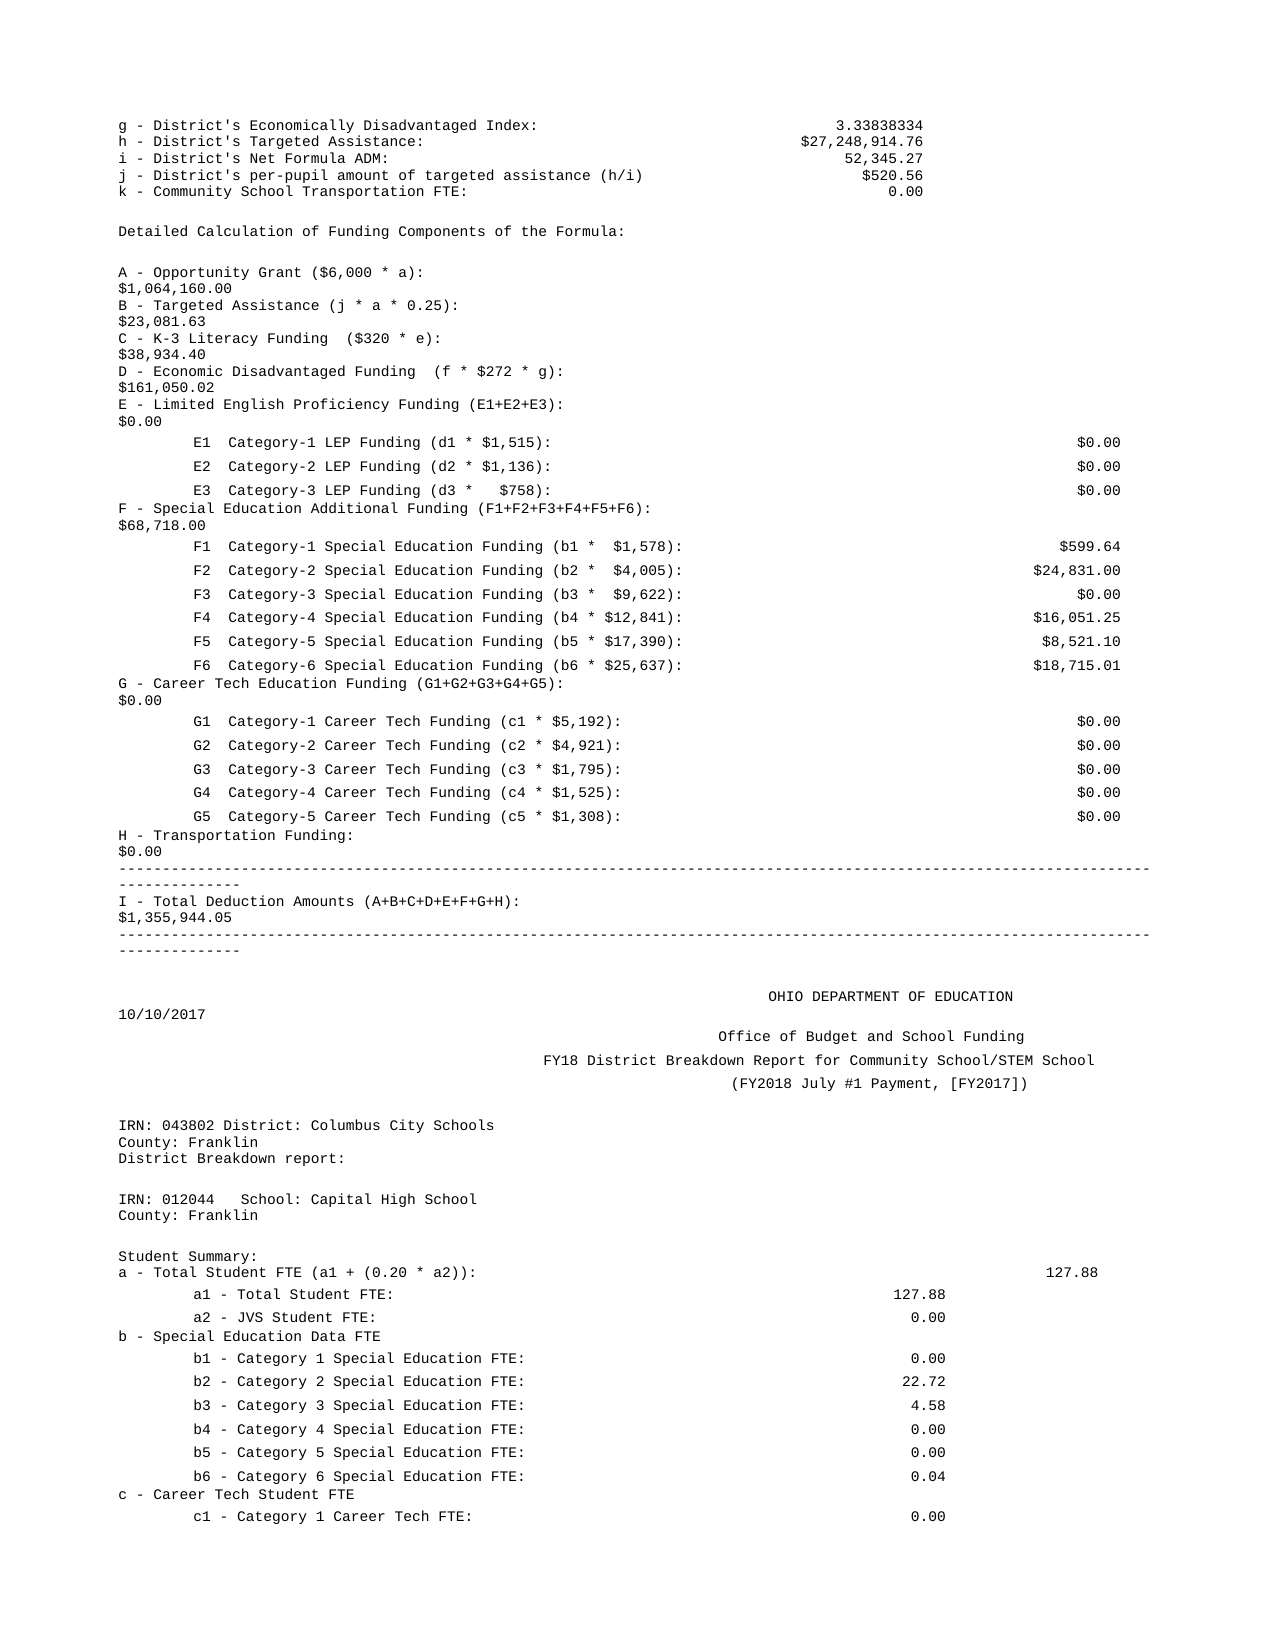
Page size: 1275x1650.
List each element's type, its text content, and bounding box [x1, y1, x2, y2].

text F4 Category-4 Special Education Funding (b4 * $12,841): $16,051.25 [118, 605, 1157, 629]
text F3 Category-3 Special Education Funding (b3 * $9,622): $0.00 [118, 582, 1157, 605]
text b - Special Education Data FTE [118, 1329, 1157, 1346]
text FY18 District Breakdown Report for Community School/STEM School [118, 1048, 1157, 1071]
text F6 Category-6 Special Education Funding (b6 * $25,637): $18,715.01 [118, 653, 1157, 676]
text (FY2018 July #1 Payment, [FY2017]) [118, 1071, 1157, 1095]
text G1 Category-1 Career Tech Funding (c1 * $5,192): $0.00 [118, 709, 1157, 733]
text F - Special Education Additional Funding (F1+F2+F3+F4+F5+F6): $68,718.00 [118, 501, 1157, 534]
text E1 Category-1 LEP Funding (d1 * $1,515): $0.00 [118, 430, 1157, 454]
text b6 - Category 6 Special Education FTE: 0.04 [118, 1464, 1157, 1488]
text F1 Category-1 Special Education Funding (b1 * $1,578): $599.64 [118, 534, 1157, 558]
text E3 Category-3 LEP Funding (d3 * $758): $0.00 [118, 478, 1157, 501]
text b2 - Category 2 Special Education FTE: 22.72 [118, 1369, 1157, 1393]
text District Breakdown report: [118, 1152, 1157, 1168]
text F2 Category-2 Special Education Funding (b2 * $4,005): $24,831.00 [118, 558, 1157, 582]
text Office of Budget and School Funding [118, 1024, 1157, 1048]
text E2 Category-2 LEP Funding (d2 * $1,136): $0.00 [118, 454, 1157, 478]
text i - District's Net Formula ADM: 52,345.27 [118, 151, 1157, 168]
text IRN: 043802 District: Columbus City Schools County: Franklin [118, 1119, 1157, 1152]
text H - Transportation Funding: $0.00 [118, 828, 1157, 861]
text b4 - Category 4 Special Education FTE: 0.00 [118, 1417, 1157, 1440]
text h - District's Targeted Assistance: $27,248,914.76 [118, 135, 1157, 151]
text ------------------------------------------------------------------------------------------------------------------------------------ [118, 861, 1157, 894]
text G4 Category-4 Career Tech Funding (c4 * $1,525): $0.00 [118, 780, 1157, 804]
text a1 - Total Student FTE: 127.88 [118, 1282, 1157, 1306]
text b1 - Category 1 Special Education FTE: 0.00 [118, 1346, 1157, 1369]
text Detailed Calculation of Funding Components of the Formula: [118, 224, 1157, 241]
text b5 - Category 5 Special Education FTE: 0.00 [118, 1440, 1157, 1464]
text g - District's Economically Disadvantaged Index: 3.33838334 [118, 118, 1157, 135]
text G2 Category-2 Career Tech Funding (c2 * $4,921): $0.00 [118, 733, 1157, 757]
text IRN: 012044 School: Capital High School County: Franklin [118, 1192, 1157, 1225]
text c1 - Category 1 Career Tech FTE: 0.00 [118, 1504, 1157, 1528]
text A - Opportunity Grant ($6,000 * a): $1,064,160.00 [118, 265, 1157, 298]
text G5 Category-5 Career Tech Funding (c5 * $1,308): $0.00 [118, 804, 1157, 828]
text a2 - JVS Student FTE: 0.00 [118, 1306, 1157, 1329]
text B - Targeted Assistance (j * a * 0.25): $23,081.63 [118, 298, 1157, 331]
text j - District's per-pupil amount of targeted assistance (h/i) $520.56 [118, 168, 1157, 184]
text E - Limited English Proficiency Funding (E1+E2+E3): $0.00 [118, 397, 1157, 430]
text F5 Category-5 Special Education Funding (b5 * $17,390): $8,521.10 [118, 629, 1157, 653]
text b3 - Category 3 Special Education FTE: 4.58 [118, 1393, 1157, 1417]
text c - Career Tech Student FTE [118, 1488, 1157, 1504]
text C - K-3 Literacy Funding ($320 * e): $38,934.40 [118, 331, 1157, 364]
text k - Community School Transportation FTE: 0.00 [118, 184, 1157, 201]
text G - Career Tech Education Funding (G1+G2+G3+G4+G5): $0.00 [118, 676, 1157, 709]
text OHIO DEPARTMENT OF EDUCATION 10/10/2017 [118, 984, 1157, 1024]
text G3 Category-3 Career Tech Funding (c3 * $1,795): $0.00 [118, 757, 1157, 780]
text Student Summary: [118, 1249, 1157, 1265]
text D - Economic Disadvantaged Funding (f * $272 * g): $161,050.02 [118, 364, 1157, 397]
text I - Total Deduction Amounts (A+B+C+D+E+F+G+H): $1,355,944.05 [118, 894, 1157, 927]
text ------------------------------------------------------------------------------------------------------------------------------------ [118, 927, 1157, 960]
text a - Total Student FTE (a1 + (0.20 * a2)): 127.88 [118, 1265, 1157, 1282]
